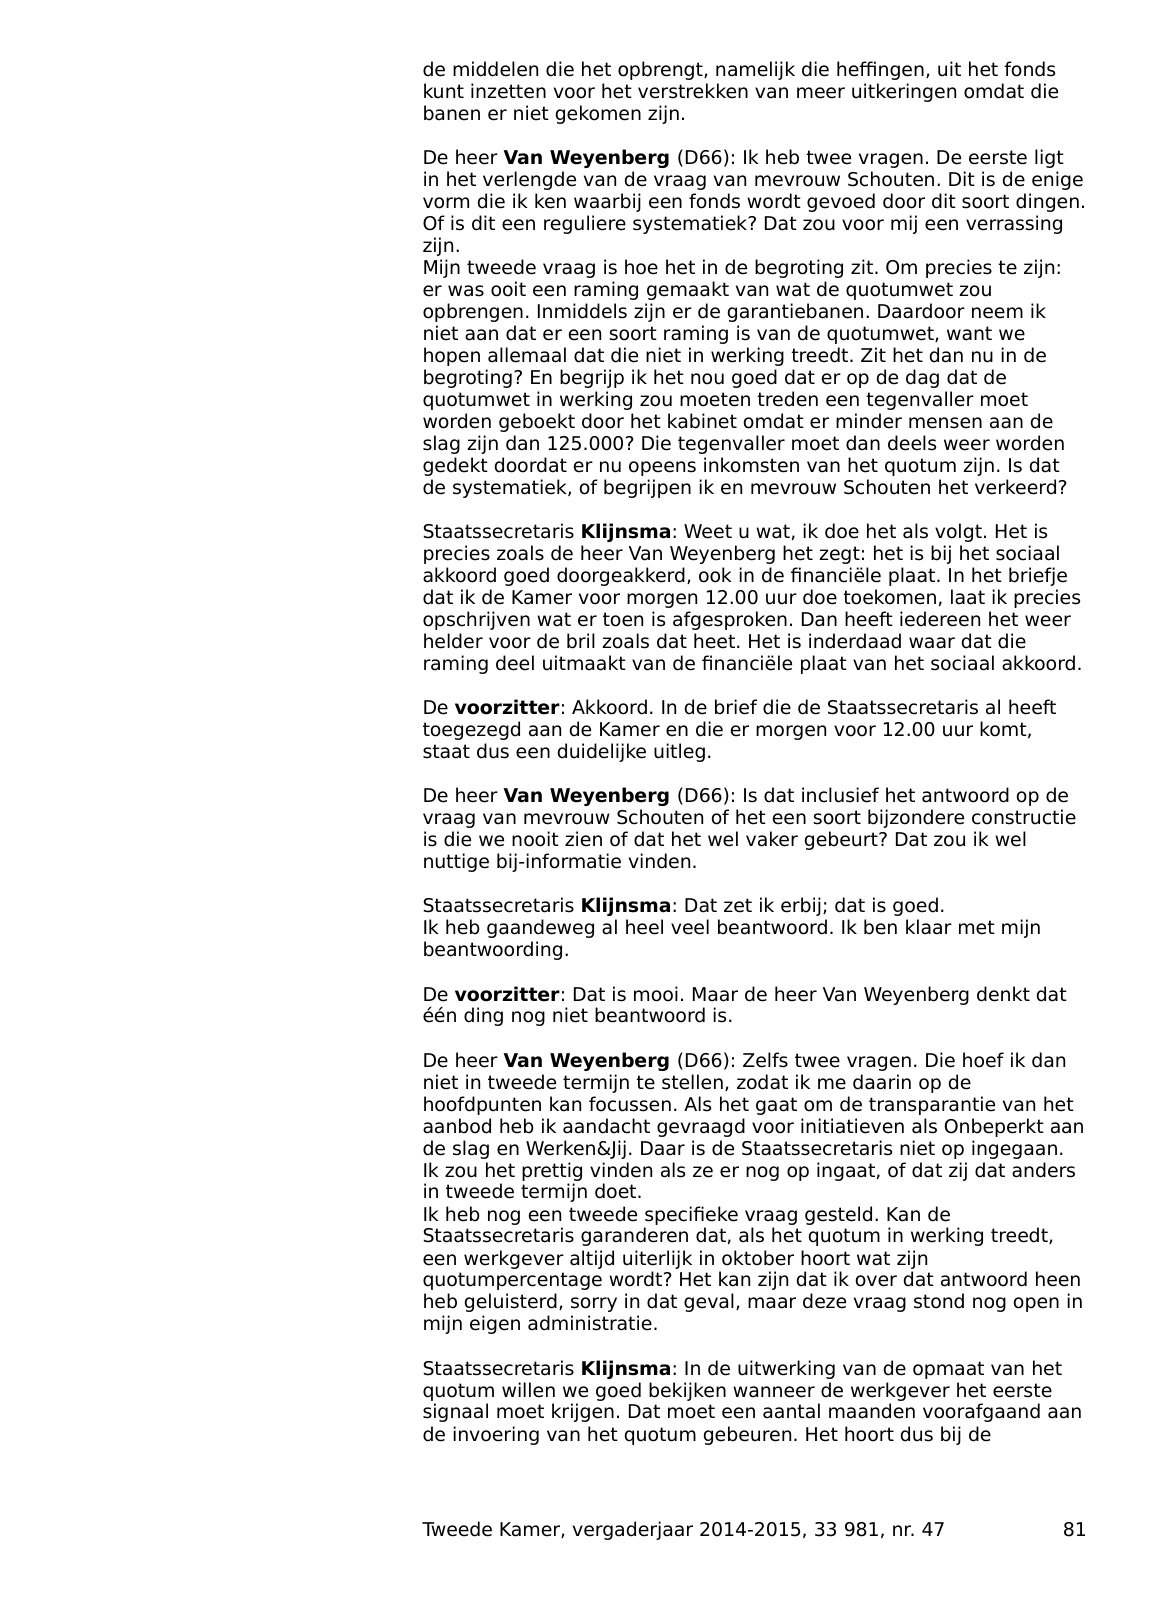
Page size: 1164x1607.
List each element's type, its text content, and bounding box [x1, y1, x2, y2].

text De heer Van Weyenberg (D66): Zelfs twee vragen. Die hoef ik dan niet in tweede termijn te stellen, zodat ik me daarin op de hoofdpunten kan focussen. Als het gaat om de transparantie van het aanbod heb ik aandacht gevraagd voor initiatieven als Onbeperkt aan de slag en Werken&Jij. Daar is de Staatssecretaris niet op ingegaan. Ik zou het prettig vinden als ze er nog op ingaat, of dat zij dat anders in tweede termijn doet. [422, 1049, 1087, 1203]
text De heer Van Weyenberg (D66): Is dat inclusief het antwoord op de vraag van mevrouw Schouten of het een soort bijzondere constructie is die we nooit zien of dat het wel vaker gebeurt? Dat zou ik wel nuttige bij-informatie vinden. [422, 785, 1087, 873]
text De heer Van Weyenberg (D66): Ik heb twee vragen. De eerste ligt in het verlengde van de vraag van mevrouw Schouten. Dit is de enige vorm die ik ken waarbij een fonds wordt gevoed door dit soort dingen. Of is dit een reguliere systematiek? Dat zou voor mij een verrassing zijn. [422, 147, 1087, 257]
text Mijn tweede vraag is hoe het in de begroting zit. Om precies te zijn: er was ooit een raming gemaakt van wat de quotumwet zou opbrengen. Inmiddels zijn er de garantiebanen. Daardoor neem ik niet aan dat er een soort raming is van de quotumwet, want we hopen allemaal dat die niet in werking treedt. Zit het dan nu in de begroting? En begrijp ik het nou goed dat er op de dag dat de quotumwet in werking zou moeten treden een tegenvaller moet worden geboekt door het kabinet omdat er minder mensen aan de slag zijn dan 125.000? Die tegenvaller moet dan deels weer worden gedekt doordat er nu opeens inkomsten van het quotum zijn. Is dat de systematiek, of begrijpen ik en mevrouw Schouten het verkeerd? [422, 257, 1087, 499]
text Staatssecretaris Klijnsma: Dat zet ik erbij; dat is goed. [422, 895, 1087, 917]
text Ik heb gaandeweg al heel veel beantwoord. Ik ben klaar met mijn beantwoording. [422, 917, 1087, 961]
text Staatssecretaris Klijnsma: Weet u wat, ik doe het als volgt. Het is precies zoals de heer Van Weyenberg het zegt: het is bij het sociaal akkoord goed doorgeakkerd, ook in de financiële plaat. In het briefje dat ik de Kamer voor morgen 12.00 uur doe toekomen, laat ik precies opschrijven wat er toen is afgesproken. Dan heeft iedereen het weer helder voor de bril zoals dat heet. Het is inderdaad waar dat die raming deel uitmaakt van de financiële plaat van het sociaal akkoord. [422, 521, 1087, 675]
text de middelen die het opbrengt, namelijk die heffingen, uit het fonds kunt inzetten voor het verstrekken van meer uitkeringen omdat die banen er niet gekomen zijn. [422, 59, 1087, 125]
text Ik heb nog een tweede specifieke vraag gesteld. Kan de Staatssecretaris garanderen dat, als het quotum in werking treedt, een werkgever altijd uiterlijk in oktober hoort wat zijn quotumpercentage wordt? Het kan zijn dat ik over dat antwoord heen heb geluisterd, sorry in dat geval, maar deze vraag stond nog open in mijn eigen administratie. [422, 1203, 1087, 1335]
text Staatssecretaris Klijnsma: In de uitwerking van de opmaat van het quotum willen we goed bekijken wanneer de werkgever het eerste signaal moet krijgen. Dat moet een aantal maanden voorafgaand aan de invoering van het quotum gebeuren. Het hoort dus bij de [422, 1357, 1087, 1445]
text De voorzitter: Akkoord. In de brief die de Staatssecretaris al heeft toegezegd aan de Kamer en die er morgen voor 12.00 uur komt, staat dus een duidelijke uitleg. [422, 697, 1087, 763]
text De voorzitter: Dat is mooi. Maar de heer Van Weyenberg denkt dat één ding nog niet beantwoord is. [422, 983, 1087, 1027]
